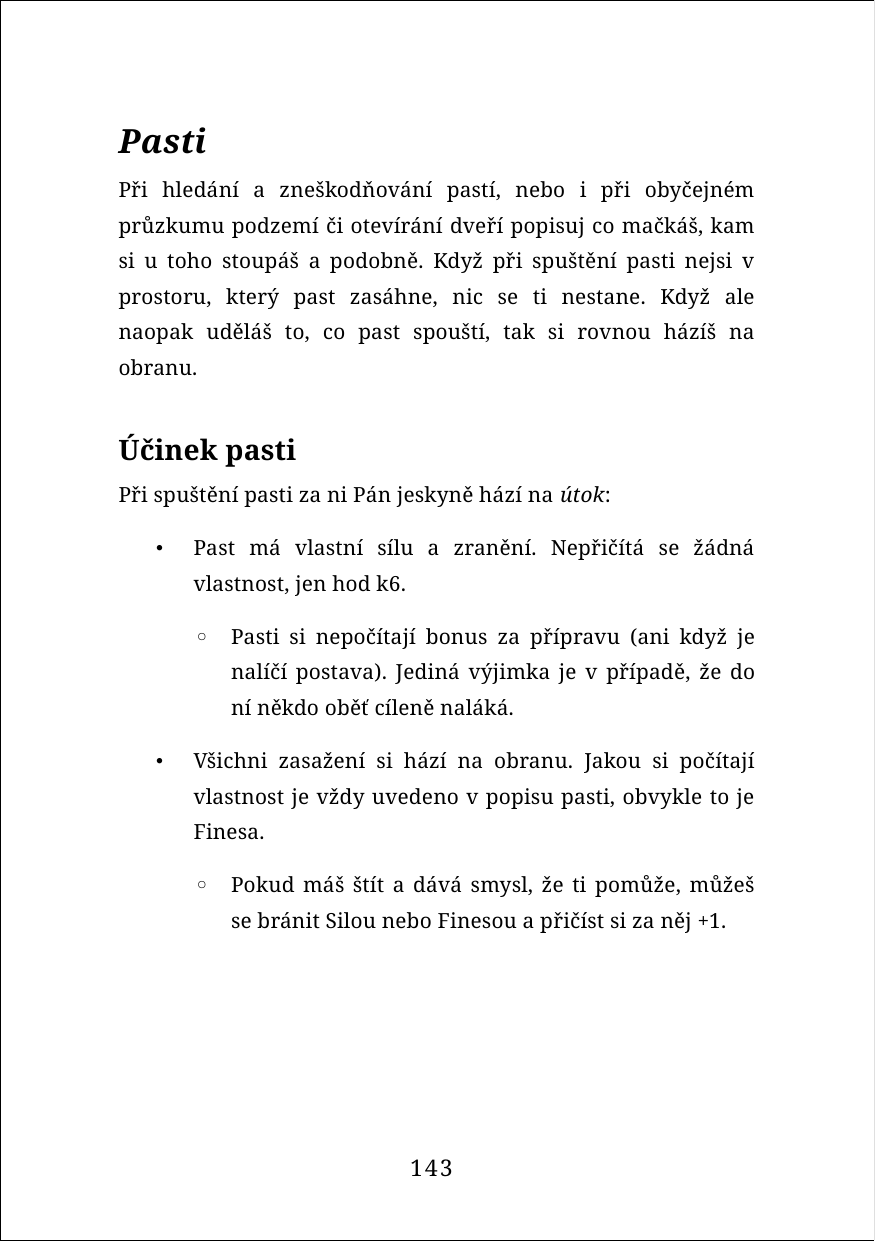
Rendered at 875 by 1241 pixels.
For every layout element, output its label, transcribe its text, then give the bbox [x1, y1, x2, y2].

text Při spuštění pasti za ni Pán jeskyně hází na útok: [118, 480, 756, 508]
list Pasti si nepočítají bonus za přípravu (ani když je nalíčí postava). Jediná výjimka je v případě, že do ní někdo oběť cíleně naláká. [193, 622, 756, 721]
list Všichni zasažení si hází na obranu. Jakou si počítají vlastnost je vždy uvedeno v popisu pasti, obvykle to je Finesa. [156, 746, 756, 846]
list Past má vlastní sílu a zranění. Nepřičítá se žádná vlastnost, jen hod k6. [156, 533, 756, 597]
text Při hledání a zneškodňování pastí, nebo i při obyčejném průzkumu podzemí či otevírání dveří popisuj co mačkáš, kam si u toho stoupáš a podobně. Když při spuštění pasti nejsi v prostoru, který past zasáhne, nic se ti nestane. Když ale naopak uděláš to, co past spouští, tak si rovnou házíš na obranu. [118, 175, 756, 381]
subtitle Pasti [118, 118, 756, 164]
subtitle Účinek pasti [118, 430, 756, 468]
list Pokud máš štít a dává smysl, že ti pomůže, můžeš se bránit Silou nebo Finesou a přičíst si za něj +1. [193, 871, 756, 934]
